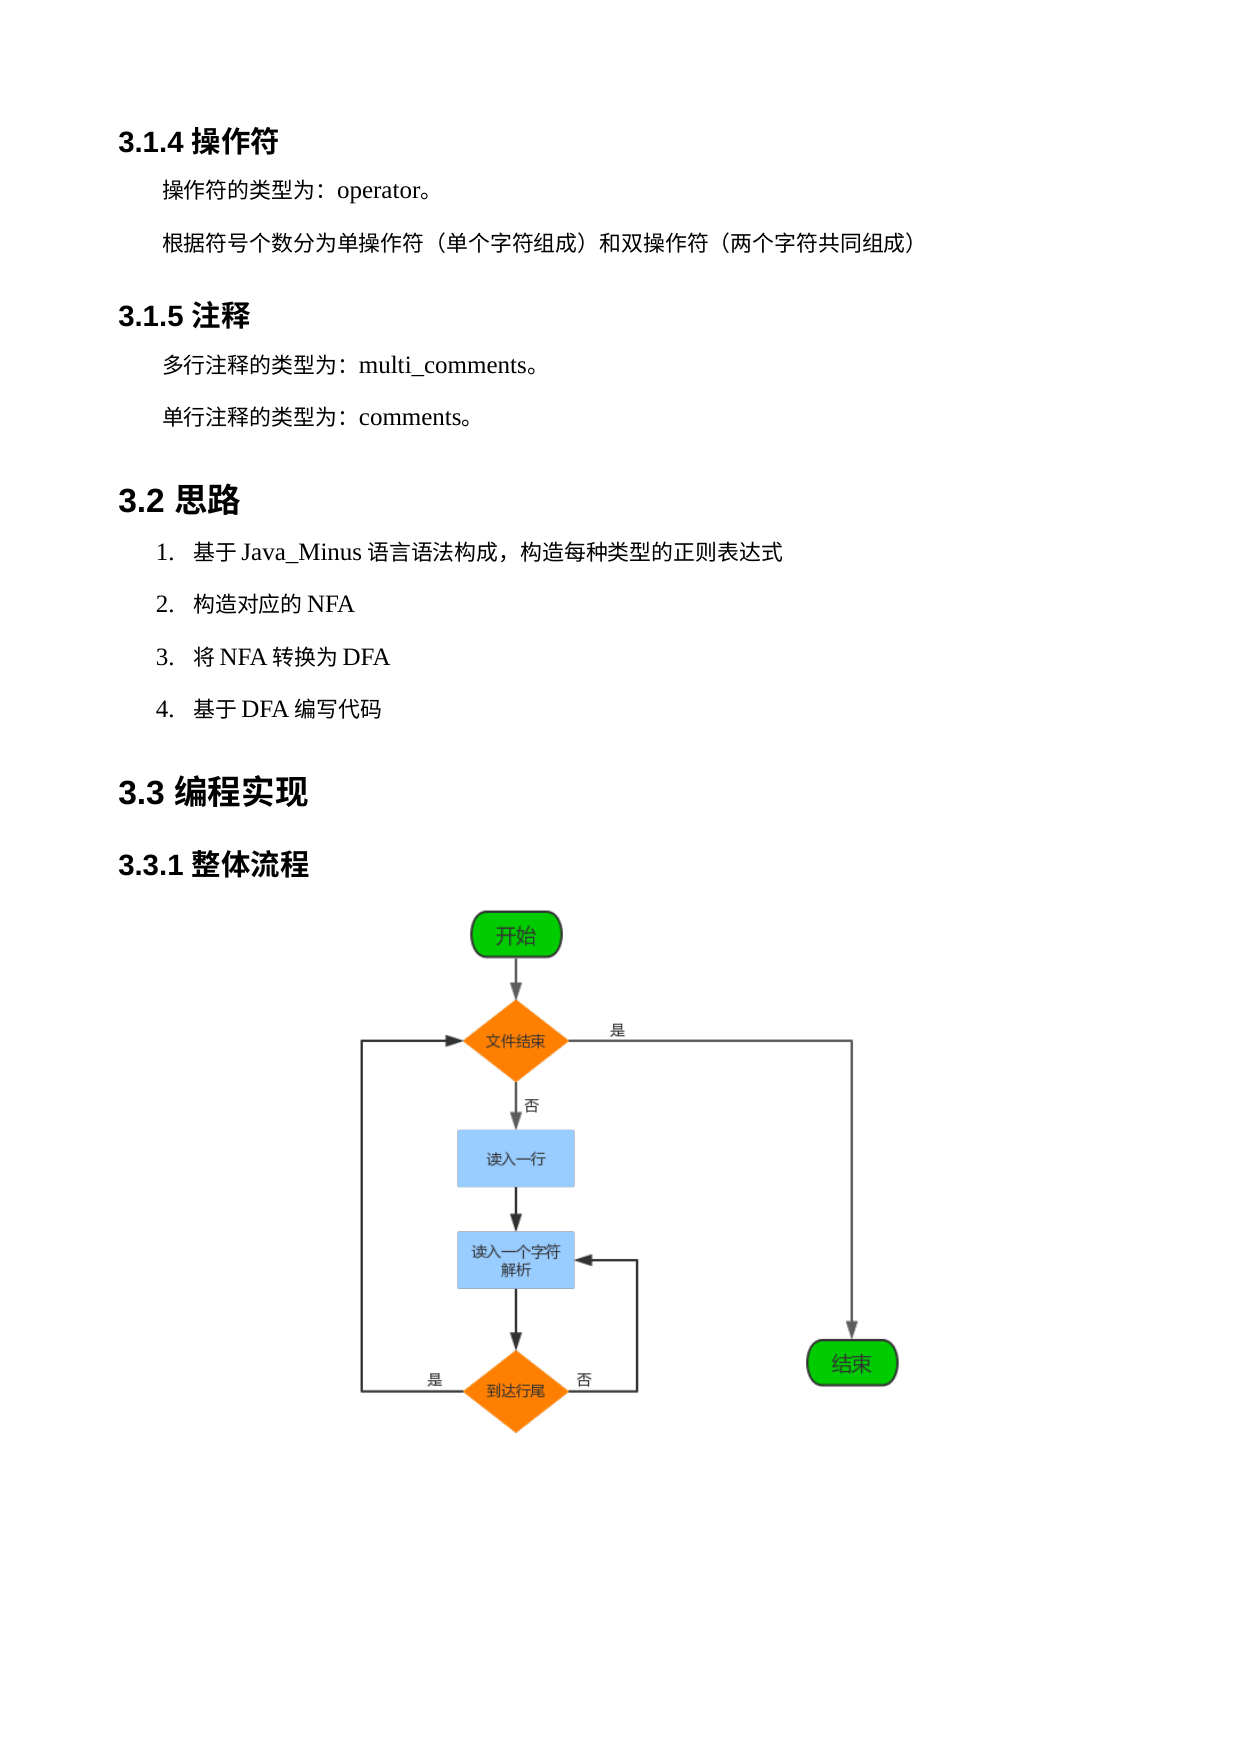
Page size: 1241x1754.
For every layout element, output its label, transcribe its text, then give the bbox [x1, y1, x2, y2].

text 根据符号个数分为单操作符（单个字符组成）和双操作符（两个字符共同组成） [118, 226, 1122, 257]
text 操作符的类型为：operator。 [118, 173, 1122, 205]
subtitle 3.1.5 注释 [118, 293, 1122, 335]
list 基于Java_Minus语言语法构成，构造每种类型的正则表达式 [156, 534, 1122, 566]
list 基于DFA编写代码 [156, 692, 1122, 724]
list 构造对应的NFA [156, 587, 1122, 619]
subtitle 3.3.1 整体流程 [118, 841, 1122, 883]
text 多行注释的类型为：multi_comments。 [118, 348, 1122, 379]
subtitle 3.2 思路 [118, 473, 1122, 522]
subtitle 3.3 编程实现 [118, 765, 1122, 814]
list 将NFA转换为DFA [156, 639, 1122, 671]
subtitle 3.1.4 操作符 [118, 118, 1122, 161]
picture [307, 896, 933, 1445]
text 单行注释的类型为：comments。 [118, 400, 1122, 432]
